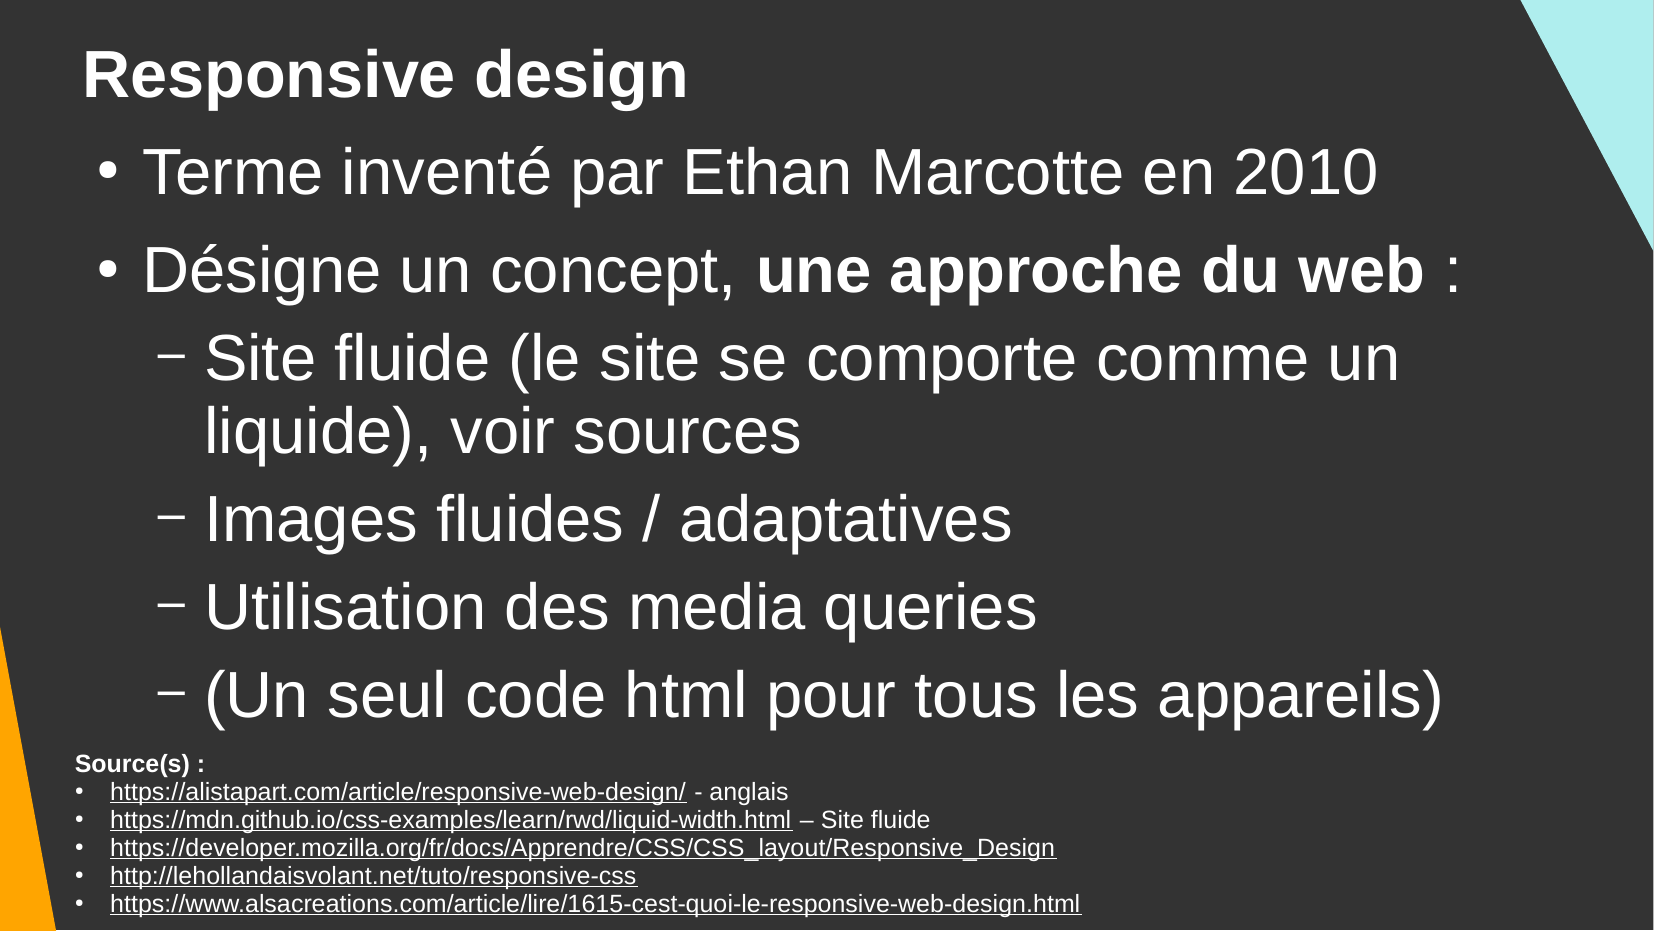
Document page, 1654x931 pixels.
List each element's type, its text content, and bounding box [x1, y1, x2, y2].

text_box Source(s) : https://alistapart.com/article/responsive-web-design/ - anglais https://mdn.github.io/css-examples/learn/rwd/liquid-width.html – Site fluide https://developer.mozilla.org/fr/docs/Apprendre/CSS/CSS_layout/Responsive_Design http://lehollandaisvolant.net/tuto/responsive-css https://www.alsacreations.com/article/lire/1615-cest-quoi-le-responsive-web-design.html [60, 742, 1546, 925]
title Responsive design [82, 37, 1571, 114]
text_box [0, 626, 57, 931]
list Terme inventé par Ethan Marcotte en 2010 Désigne un concept, une approche du web : Site fluide (le site se comporte comme un liquide), voir sources Images fluides / adaptatives Utilisation des media queries (Un seul code html pour tous les appareils) [80, 135, 1605, 743]
text_box [1520, 0, 1654, 253]
